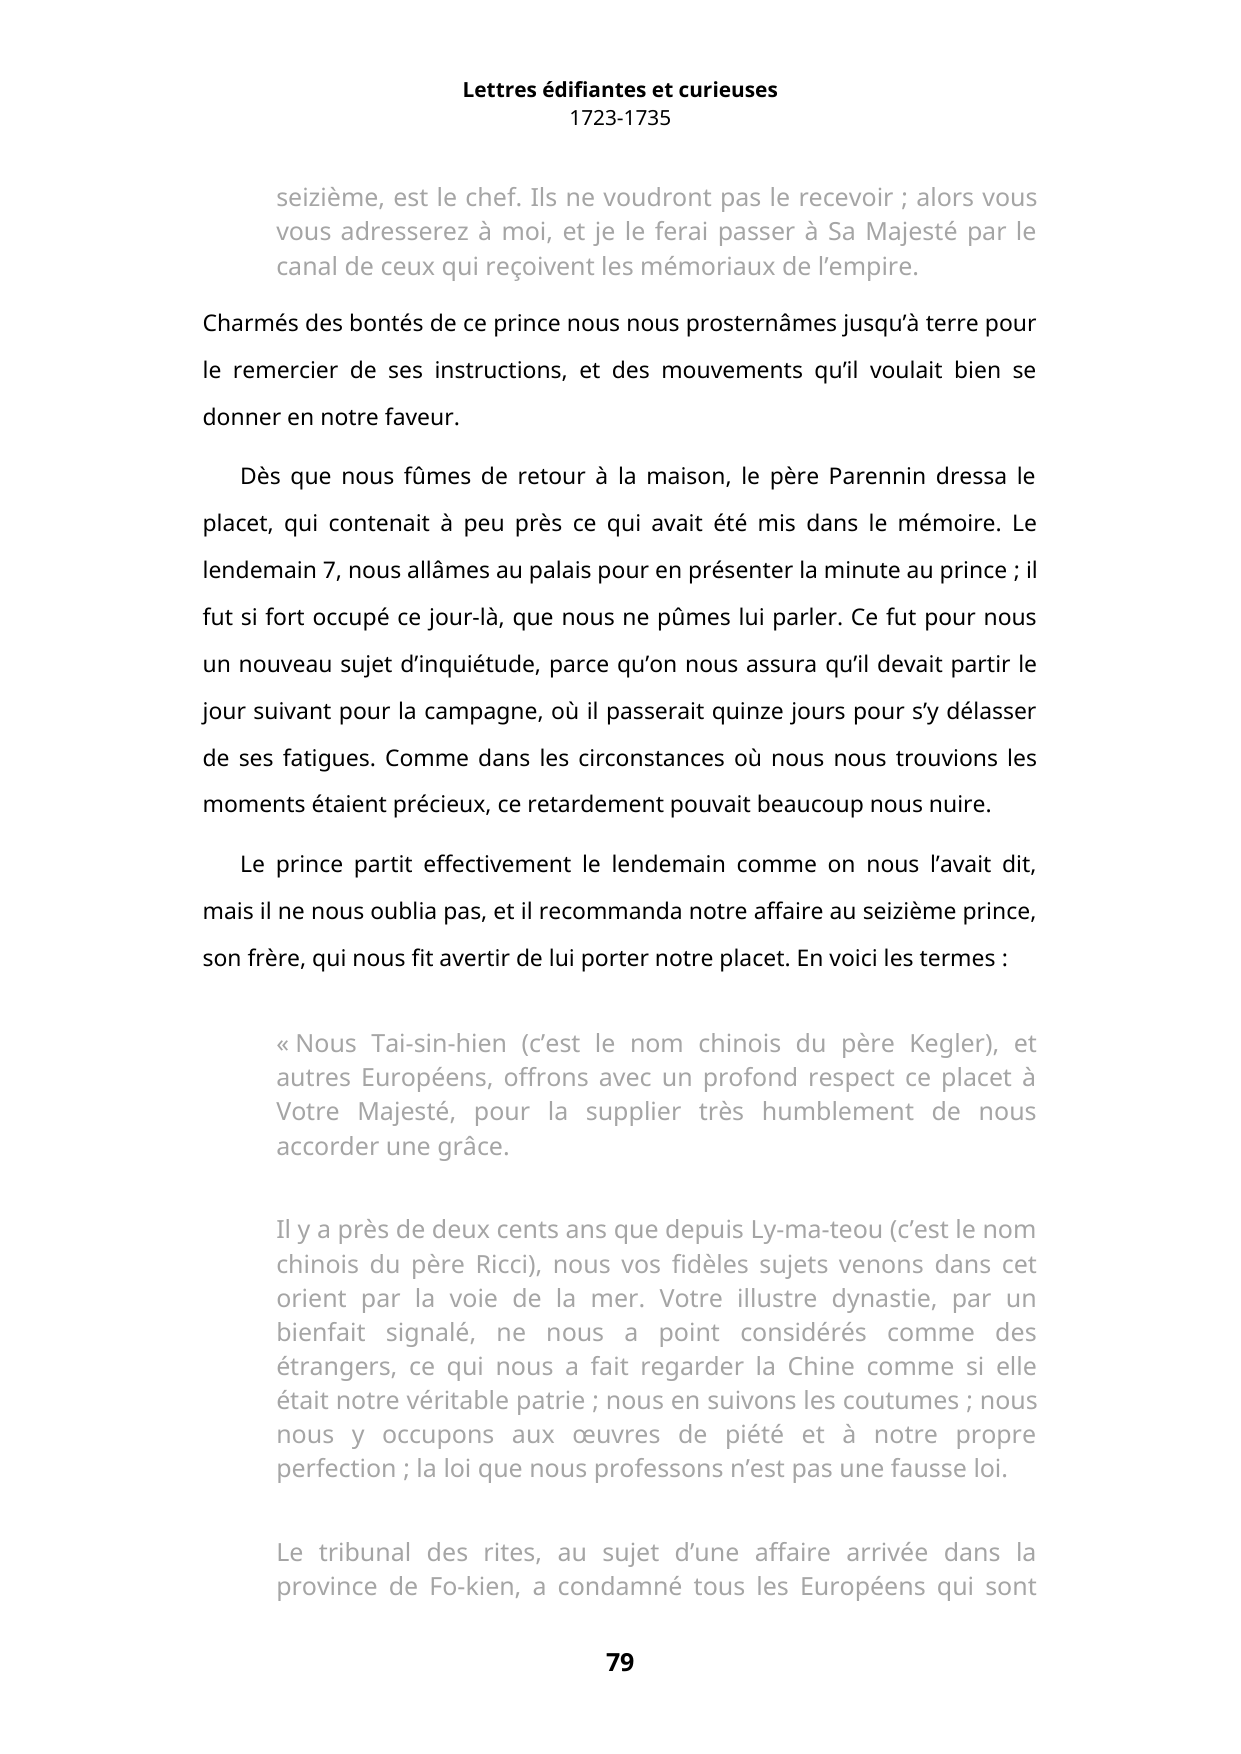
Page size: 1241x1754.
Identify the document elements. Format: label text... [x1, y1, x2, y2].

text Il y a près de deux cents ans que depuis Ly-ma-teou (c’est le nom chinois du père Ricci), nous vos fidèles sujets venons dans cet orient par la voie de la mer. Votre illustre dynastie, par un bienfait signalé, ne nous a point considérés comme des étrangers, ce qui nous a fait regarder la Chine comme si elle était notre véritable patrie ; nous en suivons les coutumes ; nous nous y occupons aux œuvres de piété et à notre propre perfection ; la loi que nous professons n’est pas une fausse loi. [276, 1212, 1038, 1485]
text seizième, est le chef. Ils ne voudront pas le recevoir ; alors vous vous adresserez à moi, et je le ferai passer à Sa Majesté par le canal de ceux qui reçoivent les mémoriaux de l’empire. [276, 180, 1038, 282]
text Le tribunal des rites, au sujet d’une affaire arrivée dans la province de Fo-kien, a condamné tous les Européens qui sont [276, 1535, 1038, 1603]
text Le prince partit effectivement le lendemain comme on nous l’avait dit, mais il ne nous oublia pas, et il recommanda notre affaire au seizième prince, son frère, qui nous fit avertir de lui porter notre placet. En voici les termes : [202, 848, 1038, 973]
text Charmés des bontés de ce prince nous nous prosternâmes jusqu’à terre pour le remercier de ses instructions, et des mouvements qu’il voulait bien se donner en notre faveur. [202, 307, 1038, 432]
text « Nous Tai-sin-hien (c’est le nom chinois du père Kegler), et autres Européens, offrons avec un profond respect ce placet à Votre Majesté, pour la supplier très humblement de nous accorder une grâce. [276, 1026, 1038, 1162]
text Dès que nous fûmes de retour à la maison, le père Parennin dressa le placet, qui contenait à peu près ce qui avait été mis dans le mémoire. Le lendemain 7, nous allâmes au palais pour en présenter la minute au prince ; il fut si fort occupé ce jour-là, que nous ne pûmes lui parler. Ce fut pour nous un nouveau sujet d’inquiétude, parce qu’on nous assura qu’il devait partir le jour suivant pour la campagne, où il passerait quinze jours pour s’y délasser de ses fatigues. Comme dans les circonstances où nous nous trouvions les moments étaient précieux, ce retardement pouvait beaucoup nous nuire. [202, 460, 1038, 820]
